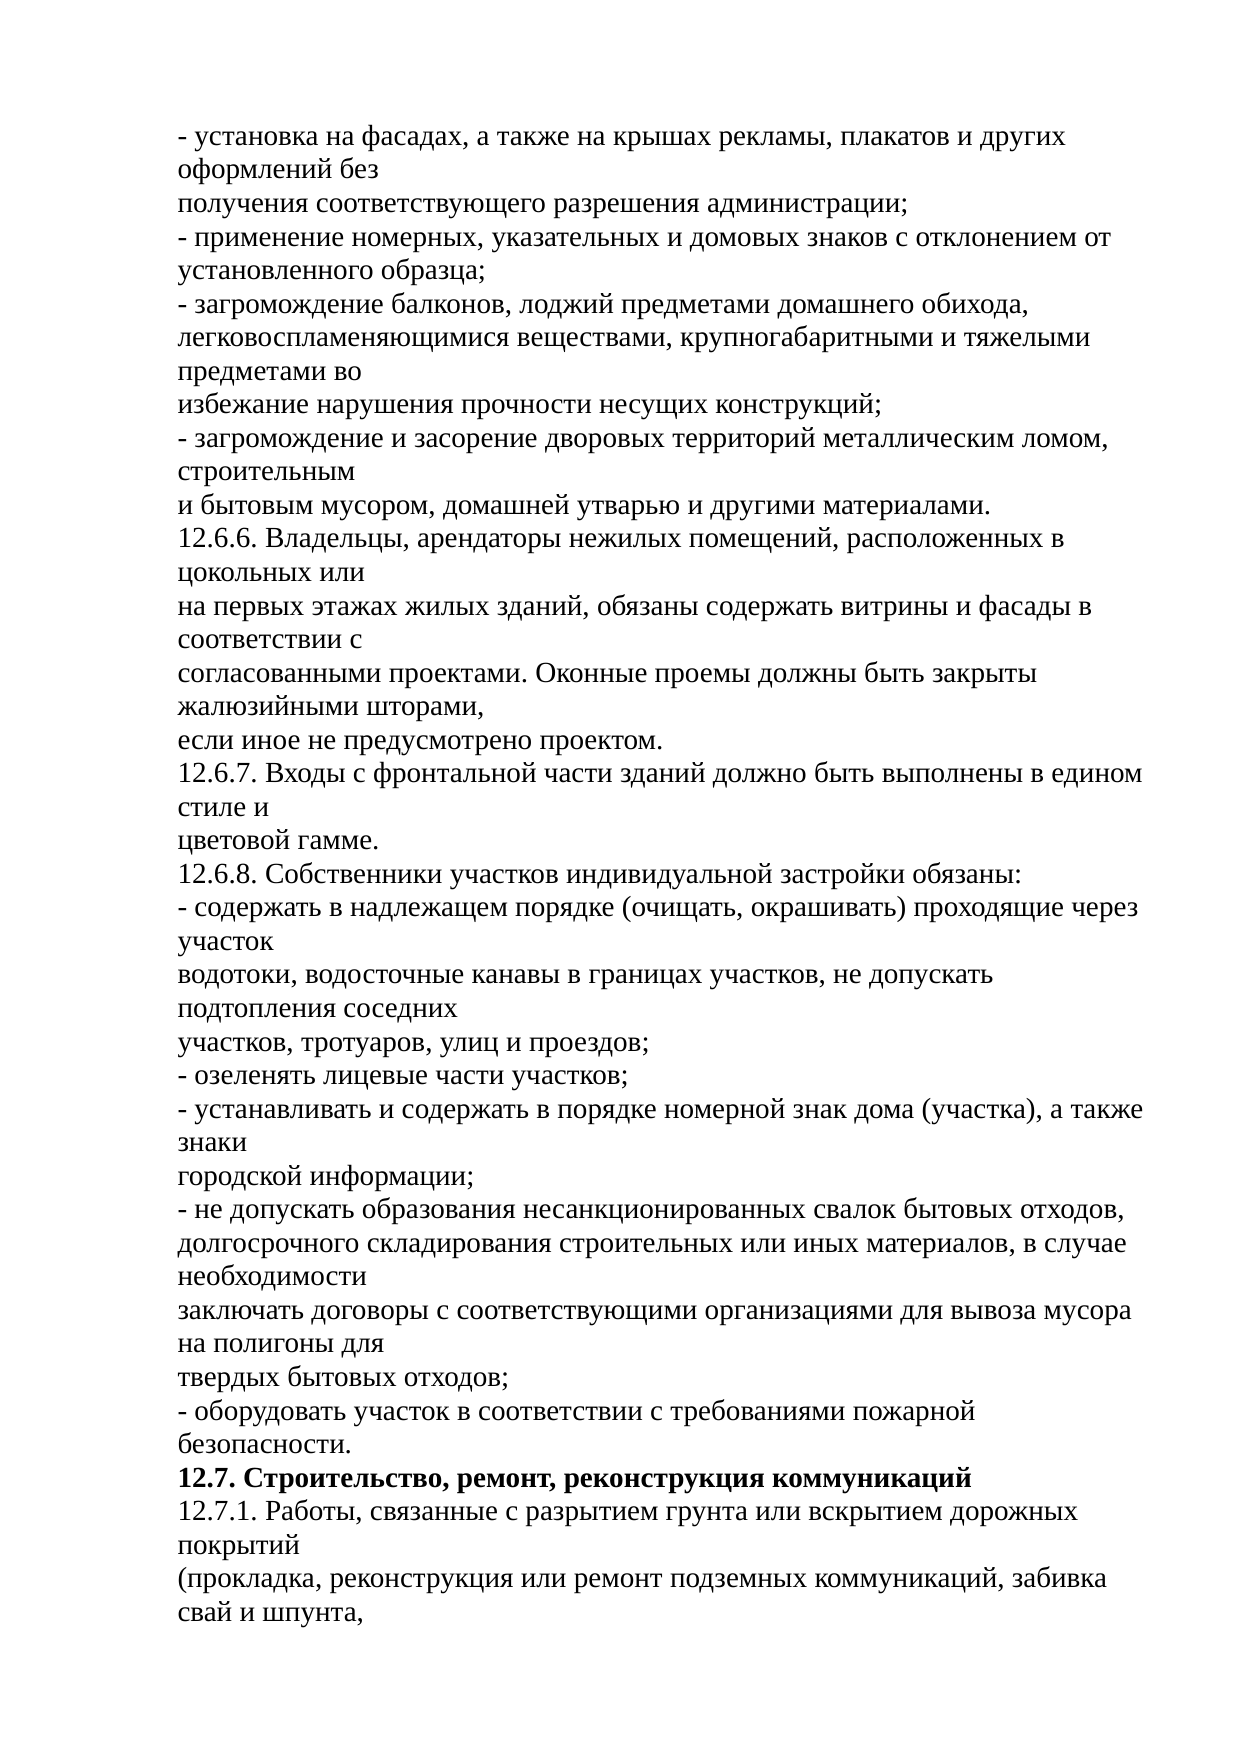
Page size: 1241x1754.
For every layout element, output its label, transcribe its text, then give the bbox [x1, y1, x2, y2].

text 12.7. Строительство, ремонт, реконструкция коммуникаций [177, 1460, 1152, 1493]
text участков, тротуаров, улиц и проездов; [177, 1024, 1152, 1057]
text цветовой гамме. [177, 822, 1152, 856]
text - не допускать образования несанкционированных свалок бытовых отходов, [177, 1191, 1152, 1225]
text получения соответствующего разрешения администрации; [177, 185, 1152, 219]
text заключать договоры с соответствующими организациями для вывоза мусора на полигоны для [177, 1292, 1152, 1359]
text - загромождение балконов, лоджий предметами домашнего обихода, [177, 286, 1152, 319]
text - содержать в надлежащем порядке (очищать, окрашивать) проходящие через участок [177, 889, 1152, 957]
text установленного образца; [177, 252, 1152, 286]
text твердых бытовых отходов; [177, 1359, 1152, 1393]
text 12.6.8. Собственники участков индивидуальной застройки обязаны: [177, 856, 1152, 889]
text согласованными проектами. Оконные проемы должны быть закрыты жалюзийными шторами, [177, 655, 1152, 722]
text 12.7.1. Работы, связанные с разрытием грунта или вскрытием дорожных покрытий [177, 1493, 1152, 1560]
text - применение номерных, указательных и домовых знаков с отклонением от [177, 219, 1152, 252]
text - оборудовать участок в соответствии с требованиями пожарной безопасности. [177, 1393, 1152, 1460]
text на первых этажах жилых зданий, обязаны содержать витрины и фасады в соответствии с [177, 588, 1152, 655]
text 12.6.7. Входы с фронтальной части зданий должно быть выполнены в едином стиле и [177, 755, 1152, 822]
text - озеленять лицевые части участков; [177, 1057, 1152, 1091]
text легковоспламеняющимися веществами, крупногабаритными и тяжелыми предметами во [177, 319, 1152, 386]
text (прокладка, реконструкция или ремонт подземных коммуникаций, забивка свай и шпунта, [177, 1560, 1152, 1627]
text если иное не предусмотрено проектом. [177, 722, 1152, 755]
text избежание нарушения прочности несущих конструкций; [177, 386, 1152, 420]
text долгосрочного складирования строительных или иных материалов, в случае необходимости [177, 1225, 1152, 1292]
text - устанавливать и содержать в порядке номерной знак дома (участка), а также знаки [177, 1091, 1152, 1158]
text водотоки, водосточные канавы в границах участков, не допускать подтопления соседних [177, 957, 1152, 1024]
text - загромождение и засорение дворовых территорий металлическим ломом, строительным [177, 420, 1152, 487]
text 12.6.6. Владельцы, арендаторы нежилых помещений, расположенных в цокольных или [177, 521, 1152, 588]
text - установка на фасадах, а также на крышах рекламы, плакатов и других оформлений без [177, 118, 1152, 185]
text городской информации; [177, 1158, 1152, 1191]
text и бытовым мусором, домашней утварью и другими материалами. [177, 487, 1152, 521]
